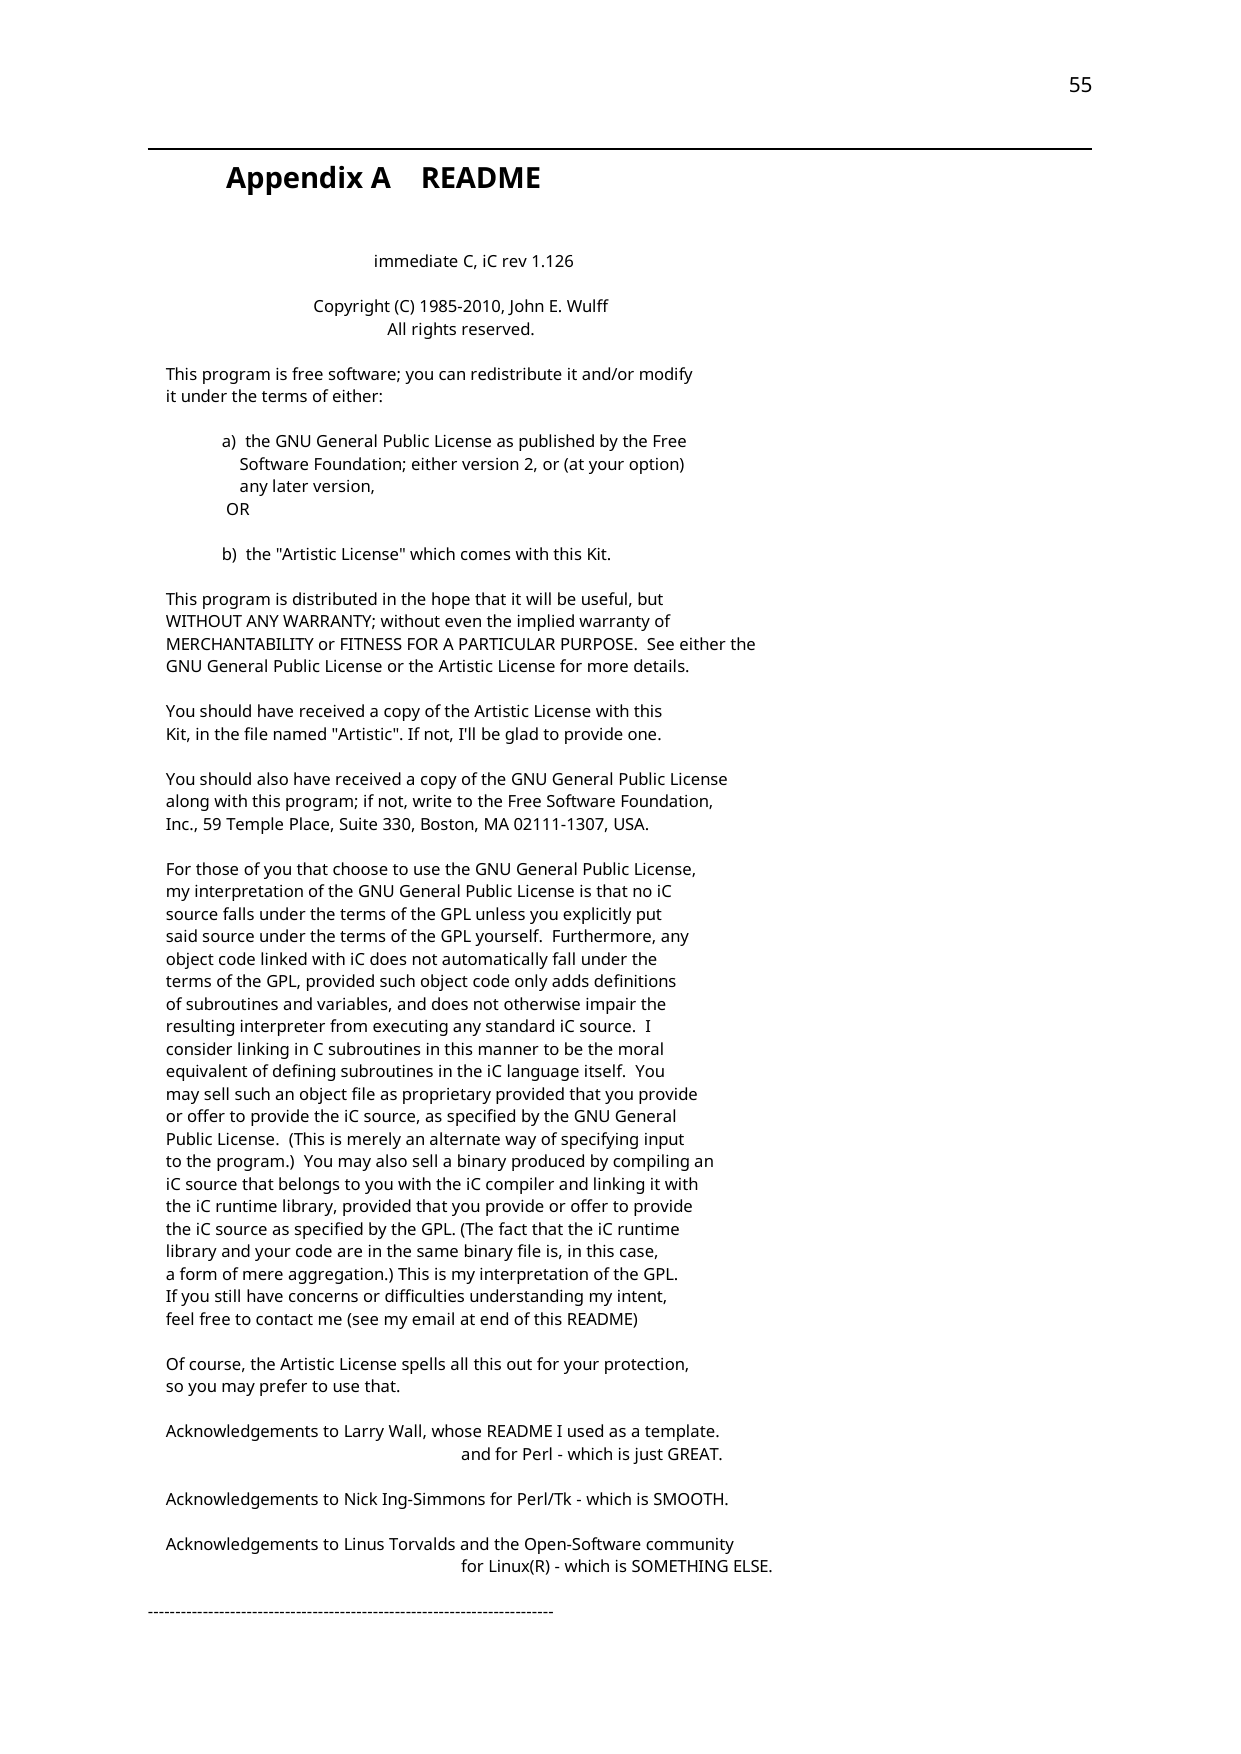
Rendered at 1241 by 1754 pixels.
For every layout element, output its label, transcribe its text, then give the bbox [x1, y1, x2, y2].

text Of course, the Artistic License spells all this out for your protection, [148, 1352, 1092, 1375]
text the iC runtime library, provided that you provide or offer to provide [148, 1195, 1092, 1217]
text OR [148, 497, 1092, 520]
text Software Foundation; either version 2, or (at your option) [148, 452, 1092, 475]
text If you still have concerns or difficulties understanding my intent, [148, 1285, 1092, 1307]
text Acknowledgements to Larry Wall, whose README I used as a template. [148, 1420, 1092, 1442]
text You should have received a copy of the Artistic License with this [148, 700, 1092, 722]
text You should also have received a copy of the GNU General Public License [148, 767, 1092, 790]
text or offer to provide the iC source, as specified by the GNU General [148, 1105, 1092, 1127]
text consider linking in C subroutines in this manner to be the moral [148, 1037, 1092, 1060]
text This program is distributed in the hope that it will be useful, but [148, 587, 1092, 610]
text Acknowledgements to Linus Torvalds and the Open-Software community [148, 1532, 1092, 1555]
text Kit, in the file named "Artistic". If not, I'll be glad to provide one. [148, 722, 1092, 745]
text Copyright (C) 1985-2010, John E. Wulff [148, 295, 1092, 317]
text Public License. (This is merely an alternate way of specifying input [148, 1127, 1092, 1150]
text iC source that belongs to you with the iC compiler and linking it with [148, 1172, 1092, 1195]
text resulting interpreter from executing any standard iC source. I [148, 1015, 1092, 1037]
text Inc., 59 Temple Place, Suite 330, Boston, MA 02111-1307, USA. [148, 812, 1092, 835]
text any later version, [148, 475, 1092, 497]
text it under the terms of either: [148, 385, 1092, 407]
text MERCHANTABILITY or FITNESS FOR A PARTICULAR PURPOSE. See either the [148, 632, 1092, 655]
text feel free to contact me (see my email at end of this README) [148, 1307, 1092, 1330]
text For those of you that choose to use the GNU General Public License, [148, 857, 1092, 880]
text b) the "Artistic License" which comes with this Kit. [148, 542, 1092, 565]
text immediate C, iC rev 1.126 [148, 250, 1092, 272]
text may sell such an object file as proprietary provided that you provide [148, 1082, 1092, 1105]
text said source under the terms of the GPL yourself. Furthermore, any [148, 925, 1092, 947]
subtitle Appendix A README [148, 150, 1092, 204]
text Acknowledgements to Nick Ing-Simmons for Perl/Tk - which is SMOOTH. [148, 1487, 1092, 1510]
text GNU General Public License or the Artistic License for more details. [148, 655, 1092, 677]
text my interpretation of the GNU General Public License is that no iC [148, 880, 1092, 902]
text along with this program; if not, write to the Free Software Foundation, [148, 790, 1092, 812]
text source falls under the terms of the GPL unless you explicitly put [148, 902, 1092, 925]
text terms of the GPL, provided such object code only adds definitions [148, 970, 1092, 992]
text -------------------------------------------------------------------------- [148, 1600, 1092, 1622]
text the iC source as specified by the GPL. (The fact that the iC runtime [148, 1217, 1092, 1240]
text This program is free software; you can redistribute it and/or modify [148, 362, 1092, 385]
text so you may prefer to use that. [148, 1375, 1092, 1397]
text to the program.) You may also sell a binary produced by compiling an [148, 1150, 1092, 1172]
text All rights reserved. [148, 317, 1092, 340]
text library and your code are in the same binary file is, in this case, [148, 1240, 1092, 1262]
text equivalent of defining subroutines in the iC language itself. You [148, 1060, 1092, 1082]
text object code linked with iC does not automatically fall under the [148, 947, 1092, 970]
text WITHOUT ANY WARRANTY; without even the implied warranty of [148, 610, 1092, 632]
text and for Perl - which is just GREAT. [148, 1442, 1092, 1465]
text of subroutines and variables, and does not otherwise impair the [148, 992, 1092, 1015]
text a form of mere aggregation.) This is my interpretation of the GPL. [148, 1262, 1092, 1285]
text for Linux(R) - which is SOMETHING ELSE. [148, 1555, 1092, 1577]
text a) the GNU General Public License as published by the Free [148, 430, 1092, 452]
